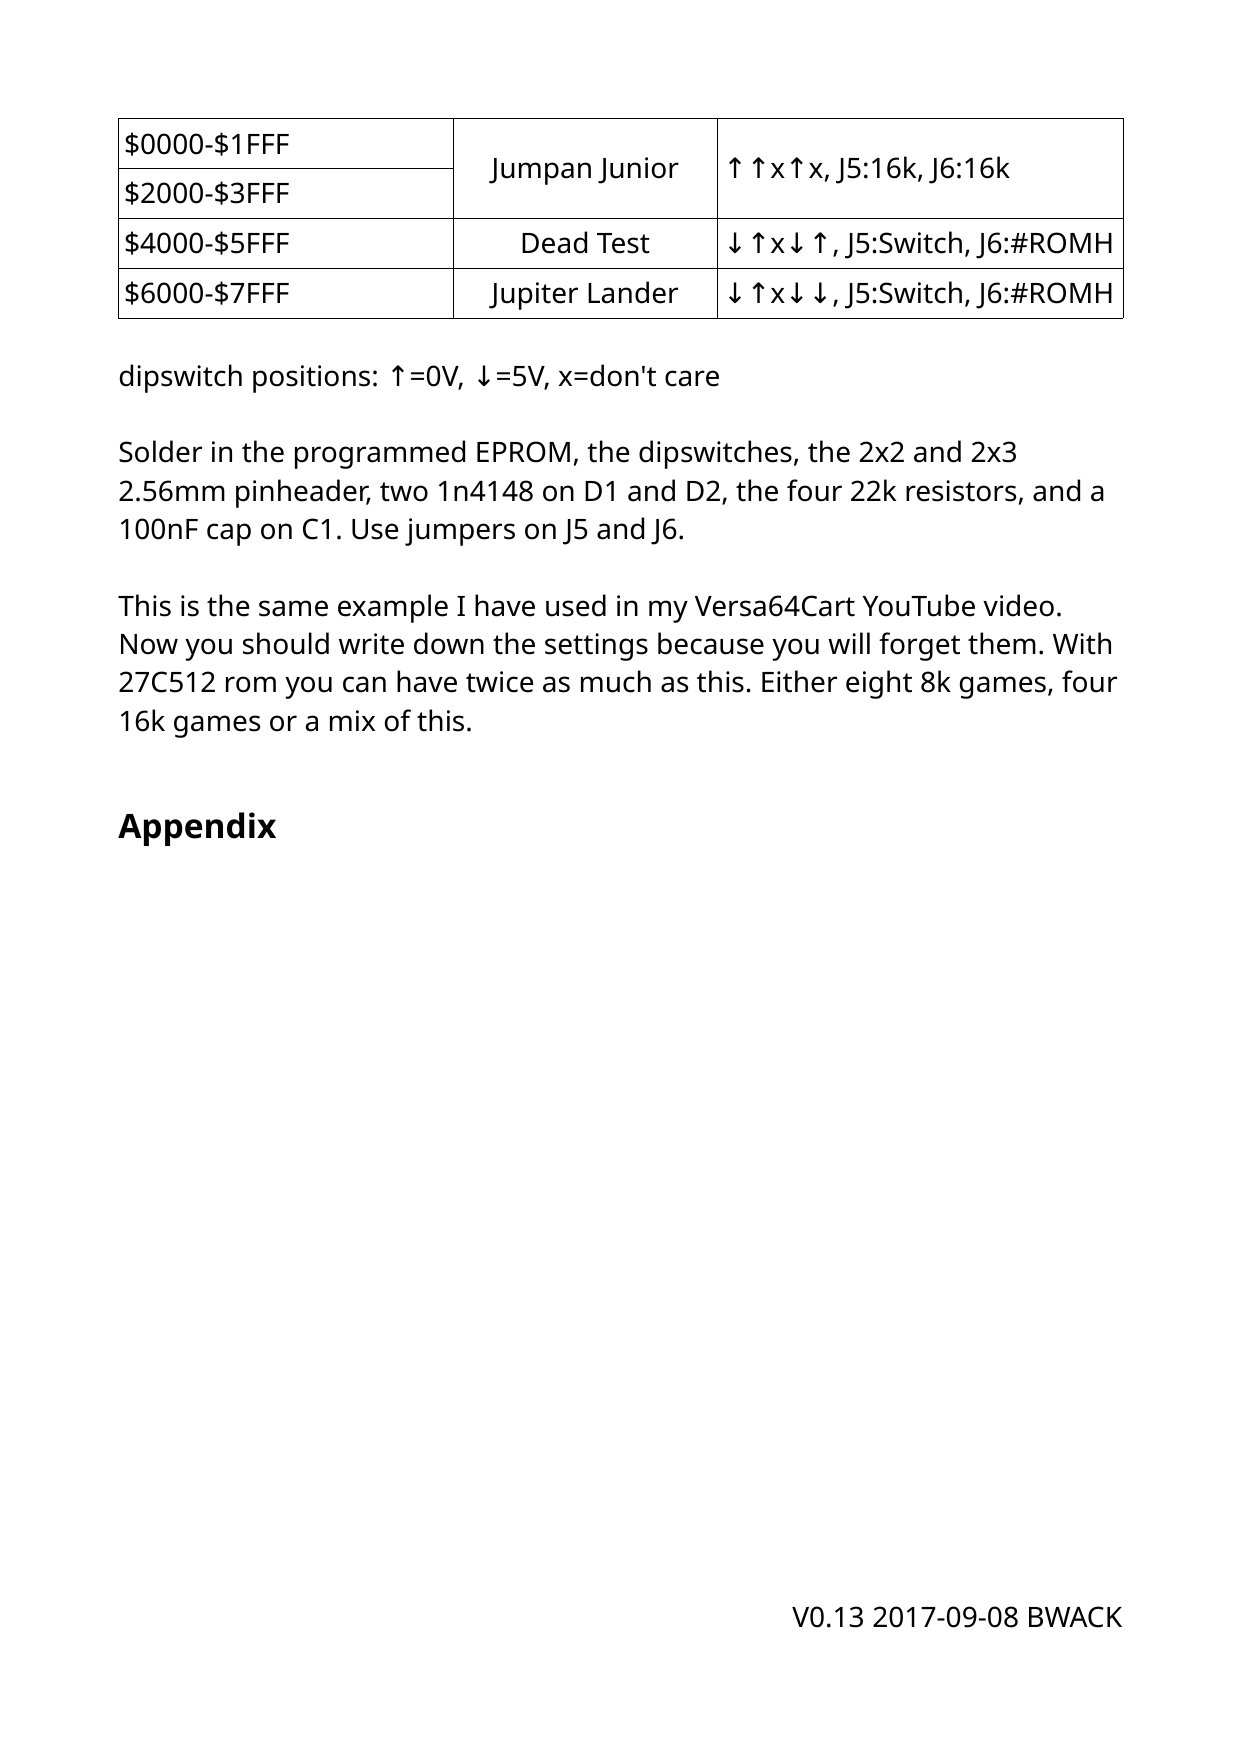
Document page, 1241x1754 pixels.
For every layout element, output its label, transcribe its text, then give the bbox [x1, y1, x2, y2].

table_cell $0000-$1FFF [119, 119, 453, 168]
table_cell ↓↑x↓↓, J5:Switch, J6:#ROMH [718, 269, 1123, 318]
text This is the same example I have used in my Versa64Cart YouTube video. Now you should write down the settings because you will forget them. With 27C512 rom you can have twice as much as this. Either eight 8k games, four 16k games or a mix of this. [118, 586, 1122, 739]
subtitle Appendix [118, 803, 1122, 848]
table_cell $4000-$5FFF [119, 219, 453, 268]
table_cell $2000-$3FFF [119, 169, 453, 218]
table_cell ↑↑x↑x, J5:16k, J6:16k [718, 119, 1123, 218]
text Solder in the programmed EPROM, the dipswitches, the 2x2 and 2x3 2.56mm pinheader, two 1n4148 on D1 and D2, the four 22k resistors, and a 100nF cap on C1. Use jumpers on J5 and J6. [118, 433, 1122, 548]
table_cell Jumpan Junior [454, 119, 717, 218]
table_cell Jupiter Lander [454, 269, 717, 318]
table_cell ↓↑x↓↑, J5:Switch, J6:#ROMH [718, 219, 1123, 268]
text dipswitch positions: ↑=0V, ↓=5V, x=don't care [118, 356, 1122, 394]
table_cell $6000-$7FFF [119, 269, 453, 318]
table_cell Dead Test [454, 219, 717, 268]
